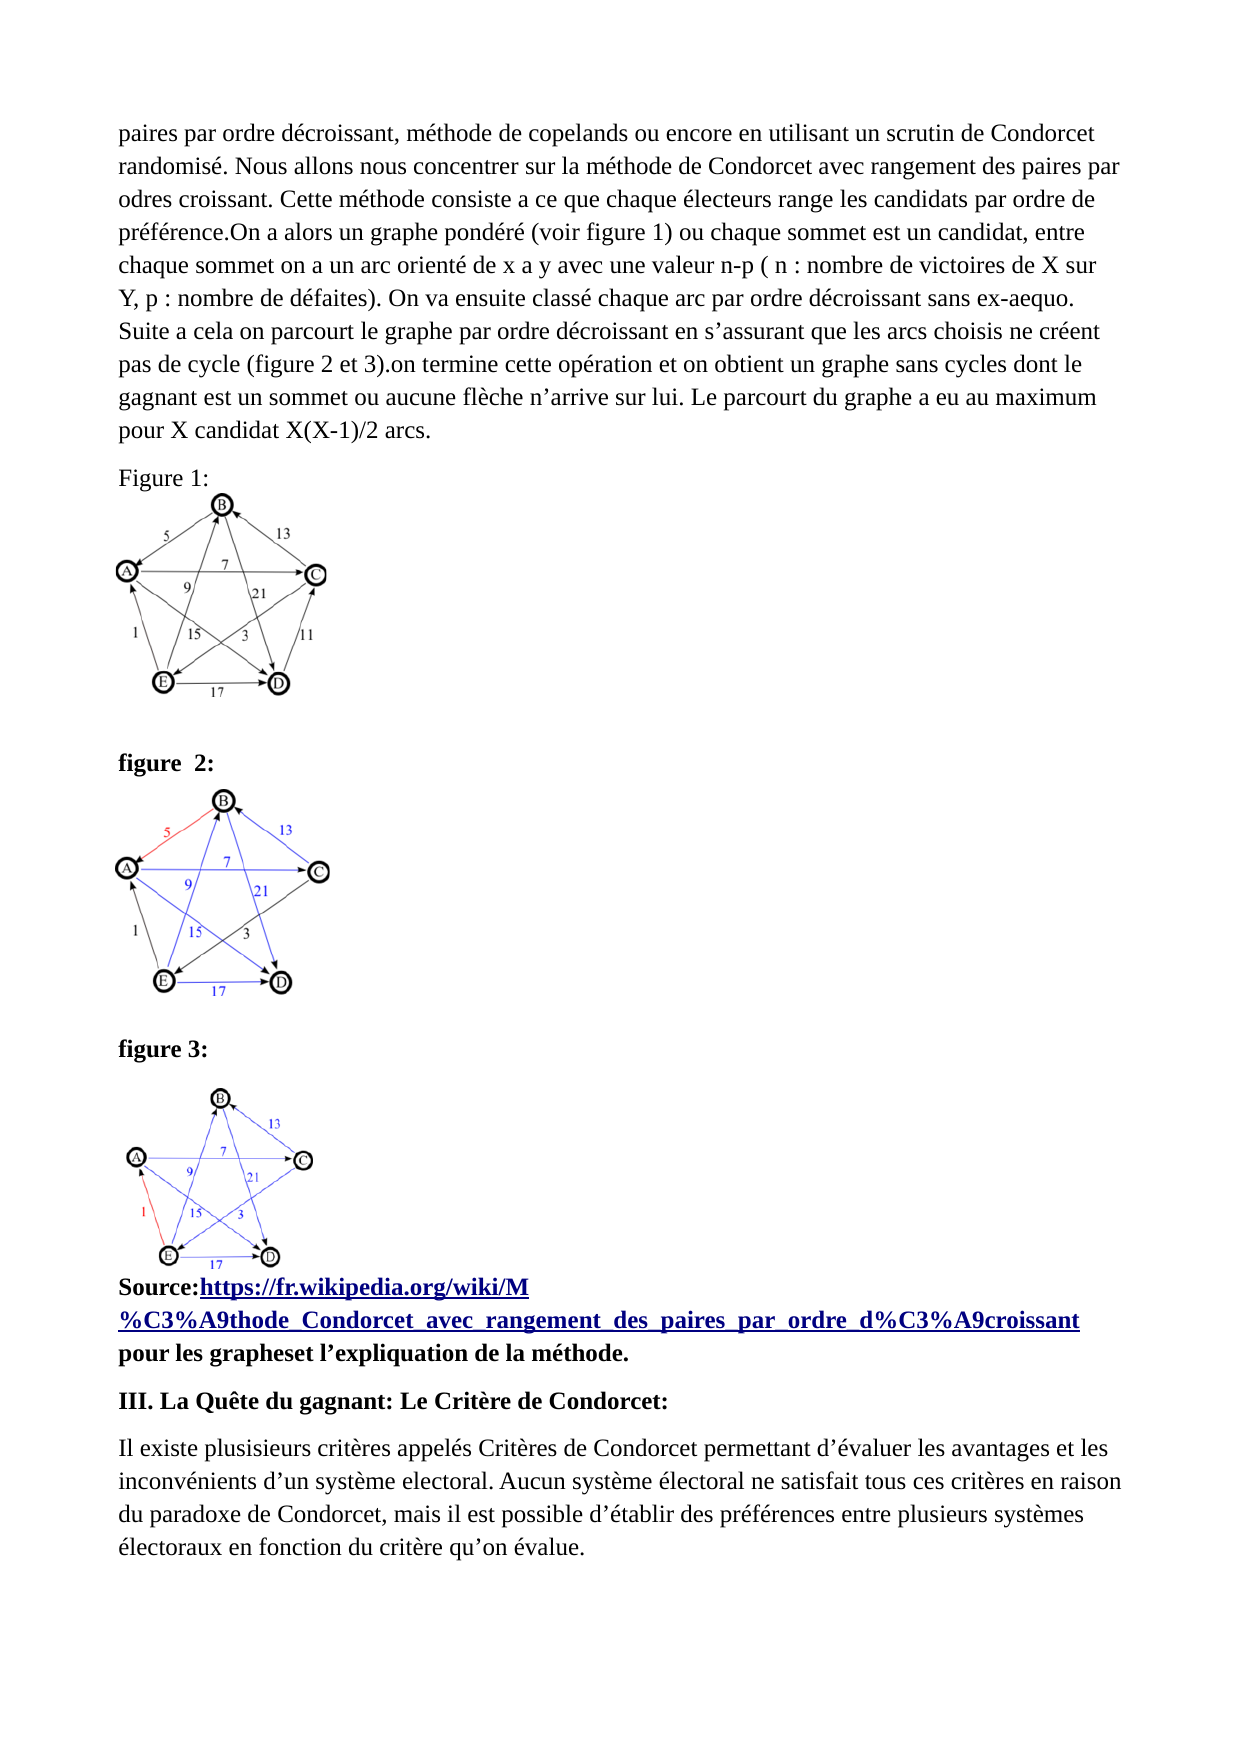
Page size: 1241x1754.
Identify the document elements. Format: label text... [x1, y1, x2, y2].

picture [115, 789, 330, 996]
text paires par ordre décroissant, méthode de copelands ou encore en utilisant un scrutin de Condorcet randomisé. Nous allons nous concentrer sur la méthode de Condorcet avec rangement des paires par odres croissant. Cette méthode consiste a ce que chaque électeurs range les candidats par ordre de préférence.On a alors un graphe pondéré (voir figure 1) ou chaque sommet est un candidat, entre chaque sommet on a un arc orienté de x a y avec une valeur n-p ( n : nombre de victoires de X sur Y, p : nombre de défaites). On va ensuite classé chaque arc par ordre décroissant sans ex-aequo. Suite a cela on parcourt le graphe par ordre décroissant en s’assurant que les arcs choisis ne créent pas de cycle (figure 2 et 3).on termine cette opération et on obtient un graphe sans cycles dont le gagnant est un sommet ou aucune flèche n’arrive sur lui. Le parcourt du graphe a eu au maximum pour X candidat X(X-1)/2 arcs. [118, 118, 1122, 444]
text III. La Quête du gagnant: Le Critère de Condorcet: [118, 1386, 1122, 1414]
text Il existe plusisieurs critères appelés Critères de Condorcet permettant d’évaluer les avantages et les inconvénients d’un système electoral. Aucun système électoral ne satisfait tous ces critères en raison du paradoxe de Condorcet, mais il est possible d’établir des préférences entre plusieurs systèmes électoraux en fonction du critère qu’on évalue. [118, 1433, 1122, 1561]
text Figure 1: [118, 463, 1122, 492]
text figure 2: [118, 748, 1122, 777]
text figure 3: [118, 1034, 1122, 1063]
picture [126, 1088, 313, 1269]
picture [115, 493, 327, 697]
text Source:https://fr.wikipedia.org/wiki/M%C3%A9thode_Condorcet_avec_rangement_des_paires_par_ordre_d%C3%A9croissant pour les grapheset l’expliquation de la méthode. [118, 1272, 1122, 1367]
